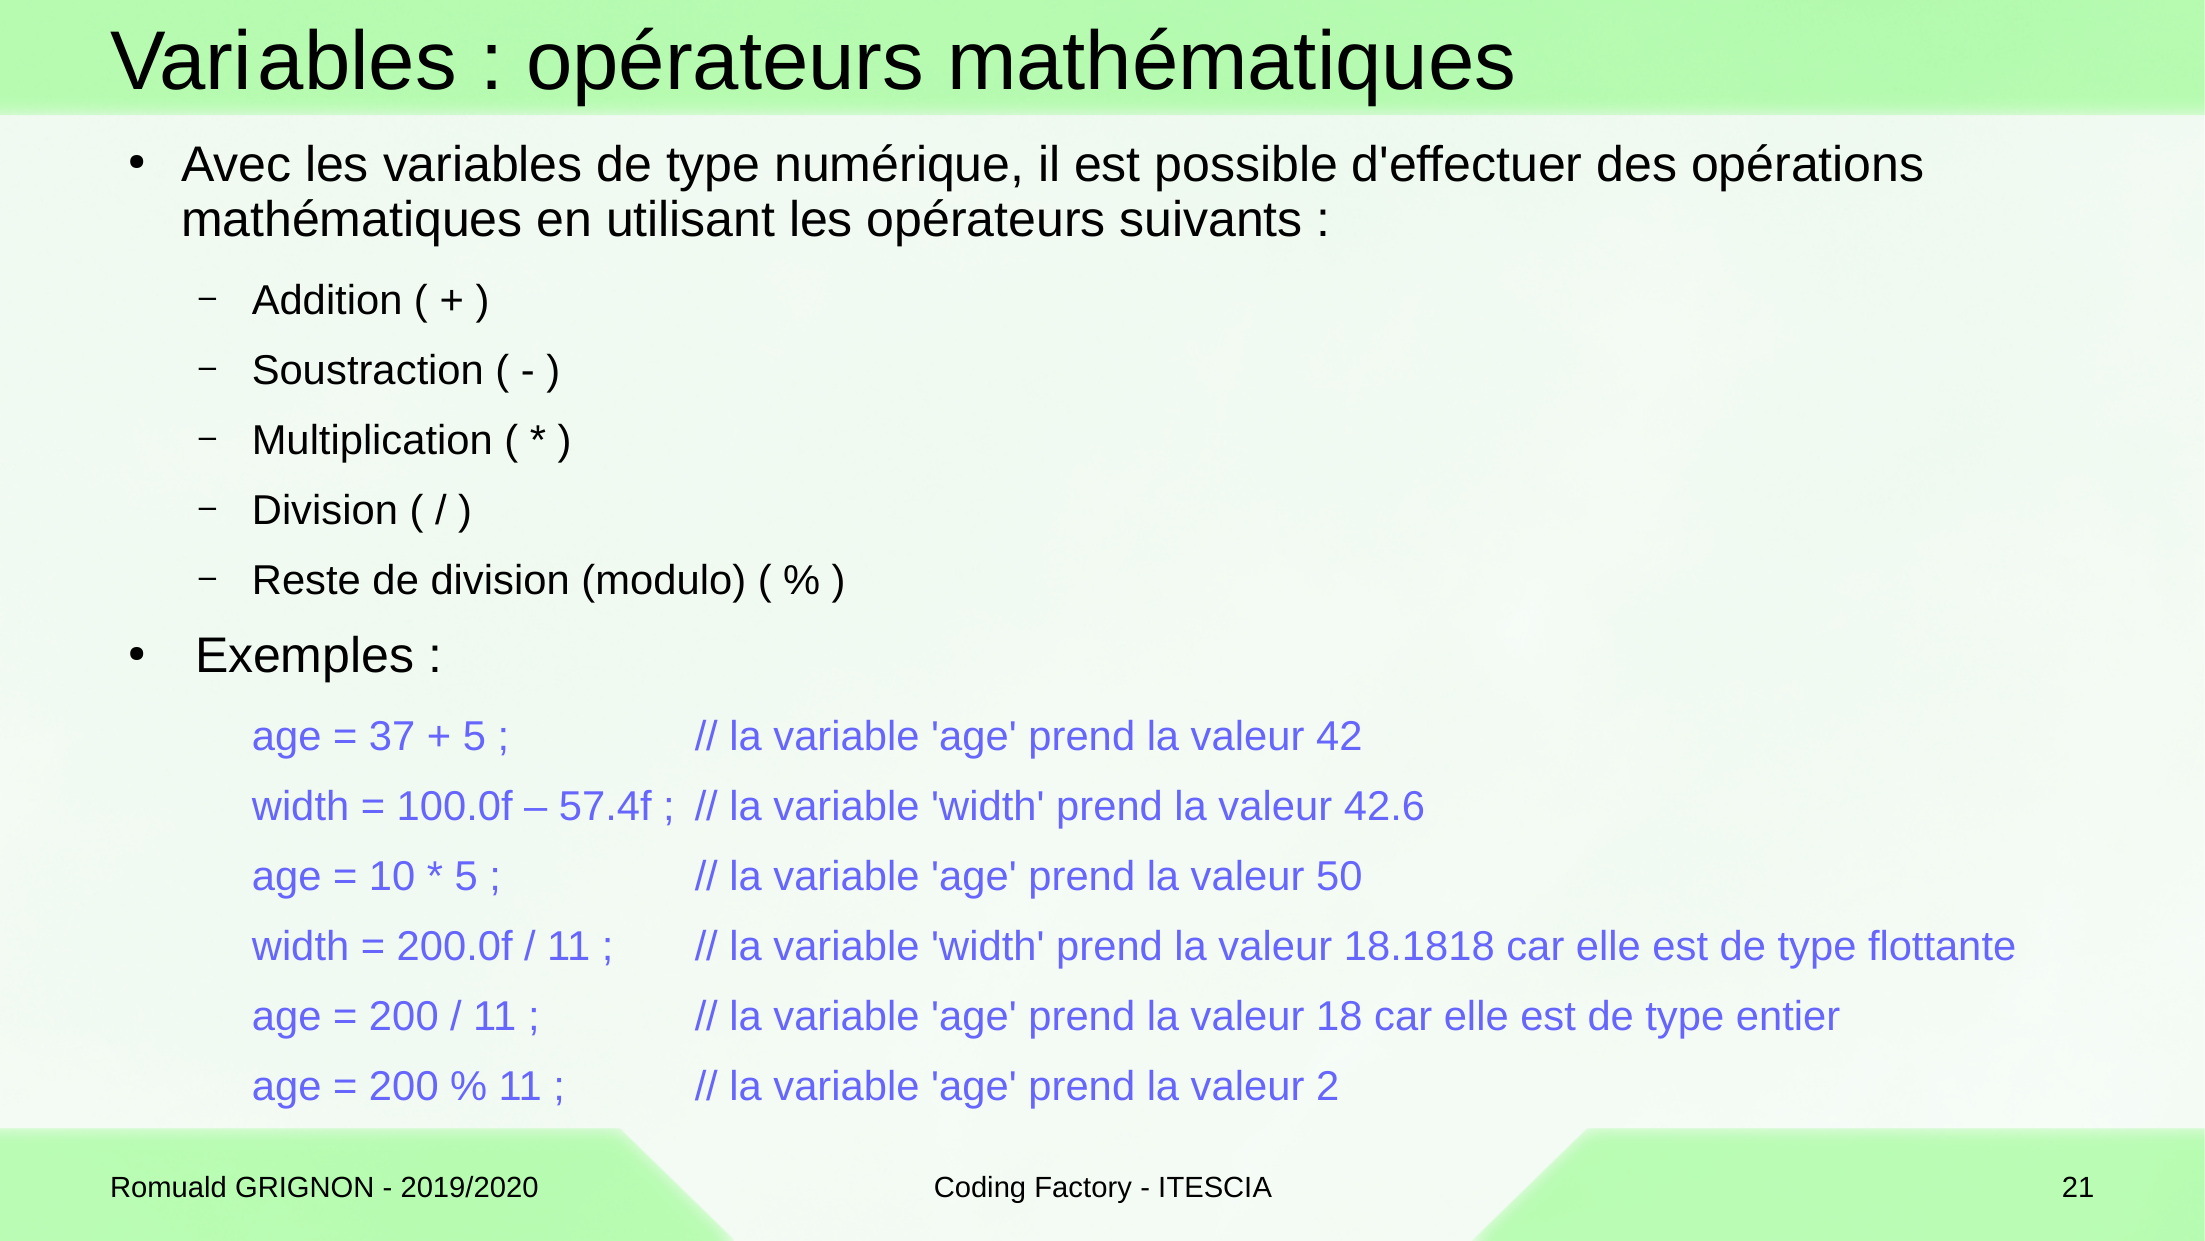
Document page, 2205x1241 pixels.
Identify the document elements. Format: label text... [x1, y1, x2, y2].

title Vari ables : opérateurs mathématiques [110, 49, 2095, 206]
picture [0, 0, 2205, 1241]
list Avec les variables de type numérique, il est possible d'effectuer des opérations mathématiques en utilisant les opérateurs suivants : Addition ( + ) Soustraction ( - ) Multiplication ( * ) Division ( / ) Reste de division (modulo) ( % ) Exemples : age = 37 + 5 ; // la variable 'age' prend la valeur 42 width = 100.0f – 57.4f ; // la variable 'width' prend la valeur 42.6 age = 10 * 5 ; // la variable 'age' prend la valeur 50 width = 200.0f / 11 ; // la variable 'width' prend la valeur 18.1818 car elle est de type flottante age = 200 / 11 ; // la variable 'age' prend la valeur 18 car elle est de type entier age = 200 % 11 ; // la variable 'age' prend la valeur 2 [110, 206, 2095, 1113]
